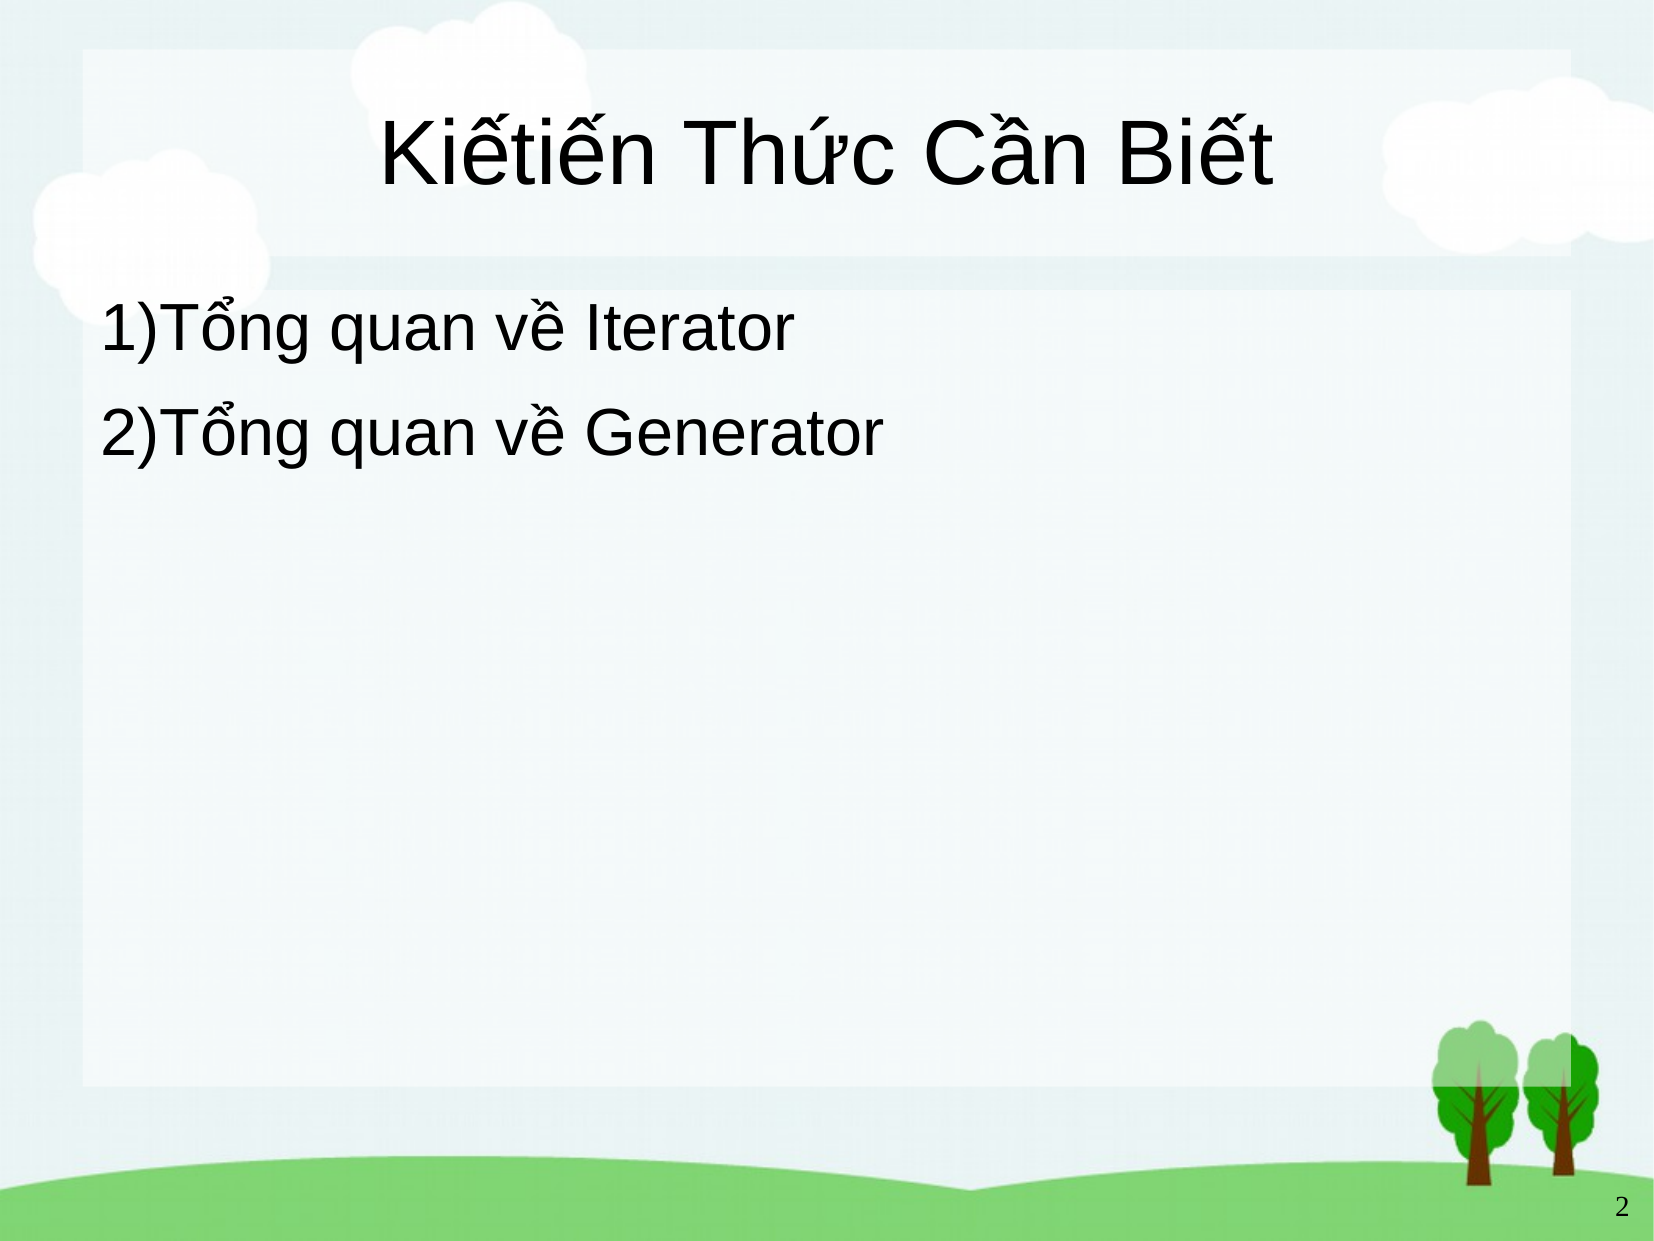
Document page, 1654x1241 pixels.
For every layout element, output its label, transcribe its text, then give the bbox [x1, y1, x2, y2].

picture [0, 0, 1654, 1241]
title Kiếtiến Thức Cần Biết [82, 49, 1571, 257]
list Tổng quan về Iterator Tổng quan về Generator [82, 290, 1571, 1087]
